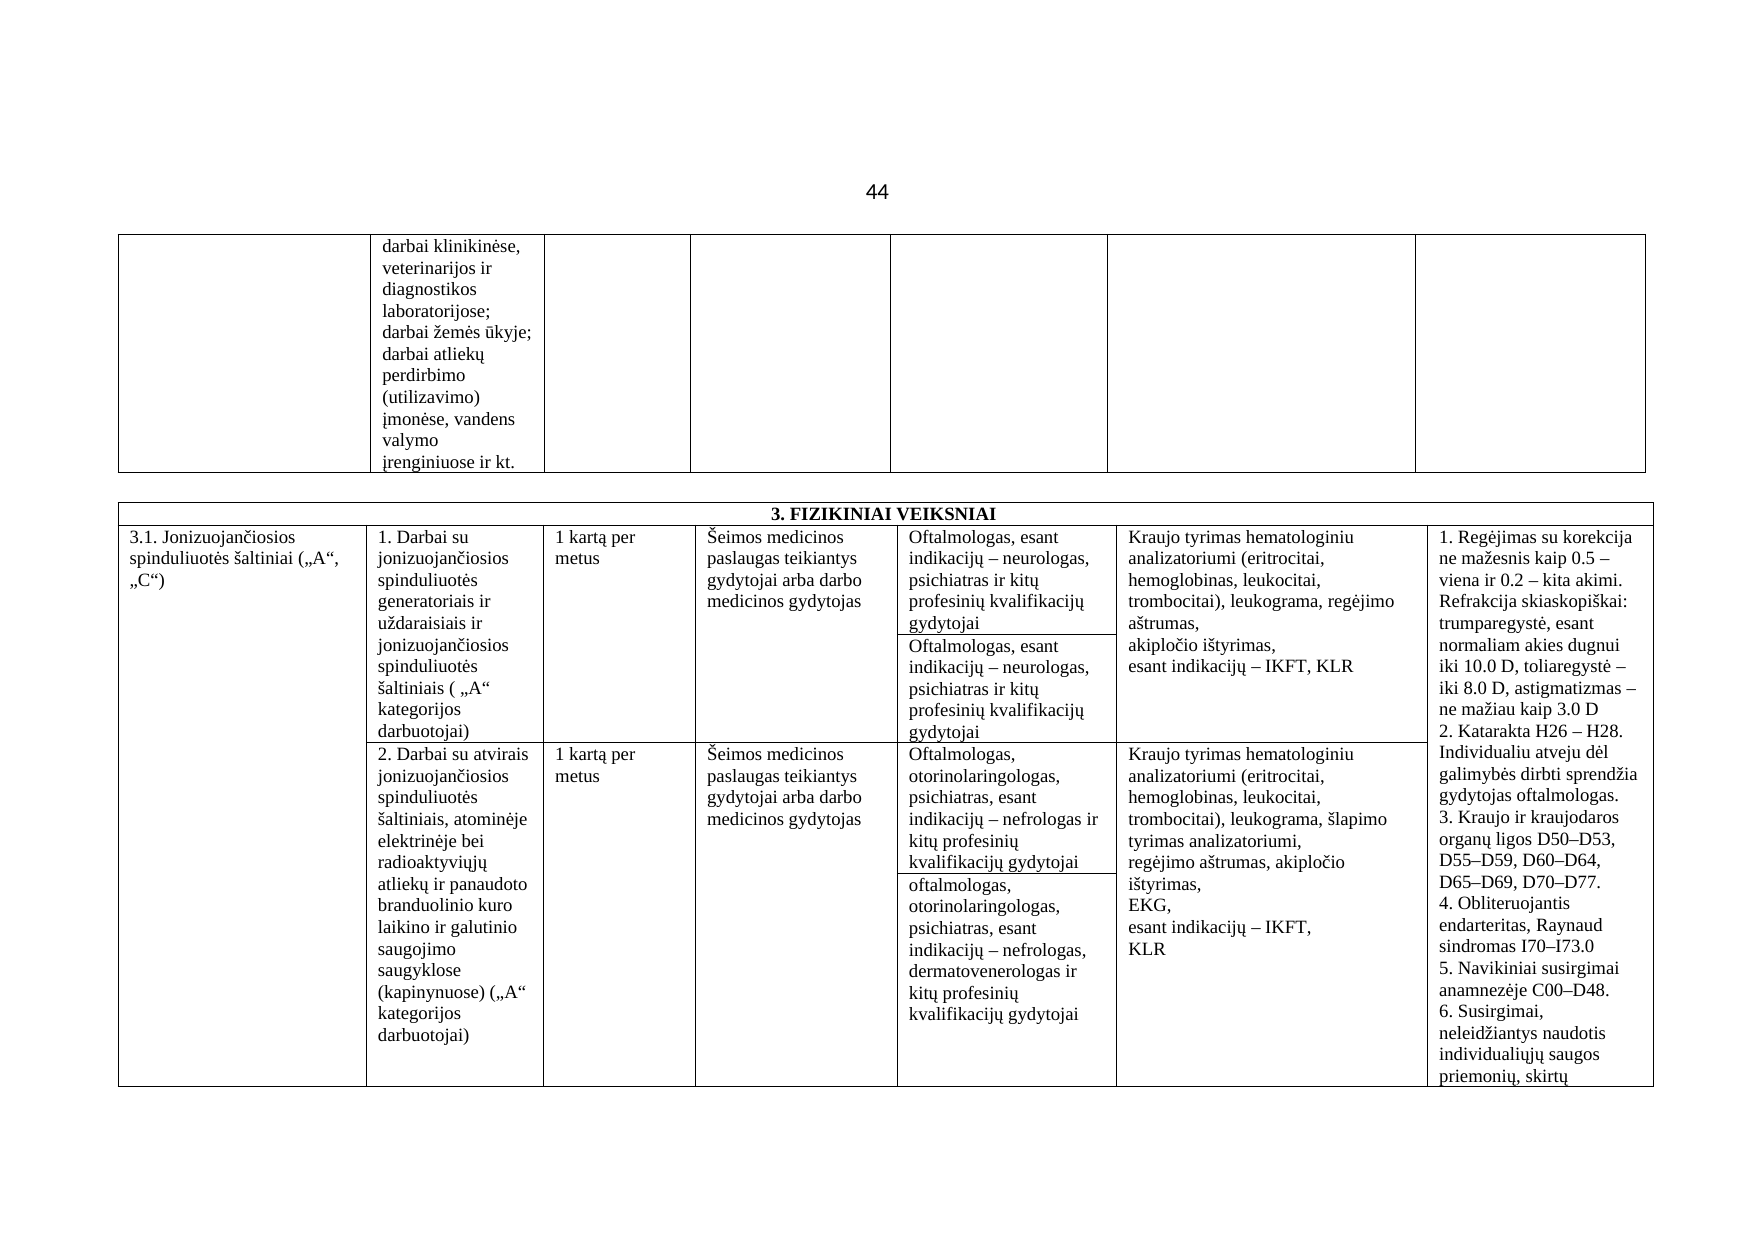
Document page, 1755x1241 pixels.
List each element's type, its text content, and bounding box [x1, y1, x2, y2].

table_cell 1 kartą per metus [544, 526, 695, 742]
table_cell Kraujo tyrimas hematologiniu analizatoriumi (eritrocitai, hemoglobinas, leukocitai, trombocitai), leukograma, regėjimo aštrumas, akipločio ištyrimas, esant indikacijų – IKFT, KLR [1117, 526, 1427, 742]
table_cell Šeimos medicinos paslaugas teikiantys gydytojai arba darbo medicinos gydytojas [696, 526, 897, 742]
table_cell [1416, 235, 1645, 472]
table_cell [691, 235, 890, 472]
table_cell Oftalmologas, otorinolaringologas, psichiatras, esant indikacijų – nefrologas ir kitų profesinių kvalifikacijų gydytojai [898, 743, 1116, 873]
table_cell 1. Regėjimas su korekcija ne mažesnis kaip 0.5 – viena ir 0.2 – kita akimi. Refrakcija skiaskopiškai: trumparegystė, esant normaliam akies dugnui iki 10.0 D, toliaregystė – iki 8.0 D, astigmatizmas – ne mažiau kaip 3.0 D 2. Katarakta H26 – H28. Individualiu atveju dėl galimybės dirbti sprendžia gydytojas oftalmologas. 3. Kraujo ir kraujodaros organų ligos D50–D53, D55–D59, D60–D64, D65–D69, D70–D77. 4. Obliteruojantis endarteritas, Raynaud sindromas I70–I73.0 5. Navikiniai susirgimai anamnezėje C00–D48. 6. Susirgimai, neleidžiantys naudotis individualiųjų saugos priemonių, skirtų [1428, 526, 1653, 1086]
table_header 3. FIZIKINIAI VEIKSNIAI [119, 503, 1653, 524]
table_cell [1646, 234, 1650, 472]
table_cell 1. Darbai su jonizuojančiosios spinduliuotės generatoriais ir uždaraisiais ir jonizuojančiosios spinduliuotės šaltiniais ( „A“ kategorijos darbuotojai) [367, 526, 543, 742]
table_cell Oftalmologas, esant indikacijų – neurologas, psichiatras ir kitų profesinių kvalifikacijų gydytojai [898, 526, 1116, 633]
table_cell darbai klinikinėse, veterinarijos ir diagnostikos laboratorijose; darbai žemės ūkyje; darbai atliekų perdirbimo (utilizavimo) įmonėse, vandens valymo įrenginiuose ir kt. [371, 235, 544, 472]
table_cell Oftalmologas, esant indikacijų – neurologas, psichiatras ir kitų profesinių kvalifikacijų gydytojai [898, 635, 1116, 742]
table_cell [1108, 235, 1415, 472]
table_cell Šeimos medicinos paslaugas teikiantys gydytojai arba darbo medicinos gydytojas [696, 743, 897, 1086]
table_cell [891, 235, 1107, 472]
table_cell oftalmologas, otorinolaringologas, psichiatras, esant indikacijų – nefrologas, dermatovenerologas ir kitų profesinių kvalifikacijų gydytojai [898, 874, 1116, 1086]
table_cell [119, 235, 370, 472]
table_cell [545, 235, 690, 472]
table_cell 3.1. Jonizuojančiosios spinduliuotės šaltiniai („A“, „C“) [119, 526, 366, 1086]
table_cell 1 kartą per metus [544, 743, 695, 1086]
table_cell 2. Darbai su atvirais jonizuojančiosios spinduliuotės šaltiniais, atominėje elektrinėje bei radioaktyviųjų atliekų ir panaudoto branduolinio kuro laikino ir galutinio saugojimo saugyklose (kapinynuose) („A“ kategorijos darbuotojai) [367, 743, 543, 1086]
table_cell Kraujo tyrimas hematologiniu analizatoriumi (eritrocitai, hemoglobinas, leukocitai, trombocitai), leukograma, šlapimo tyrimas analizatoriumi, regėjimo aštrumas, akipločio ištyrimas, EKG, esant indikacijų – IKFT, KLR [1117, 743, 1427, 1086]
